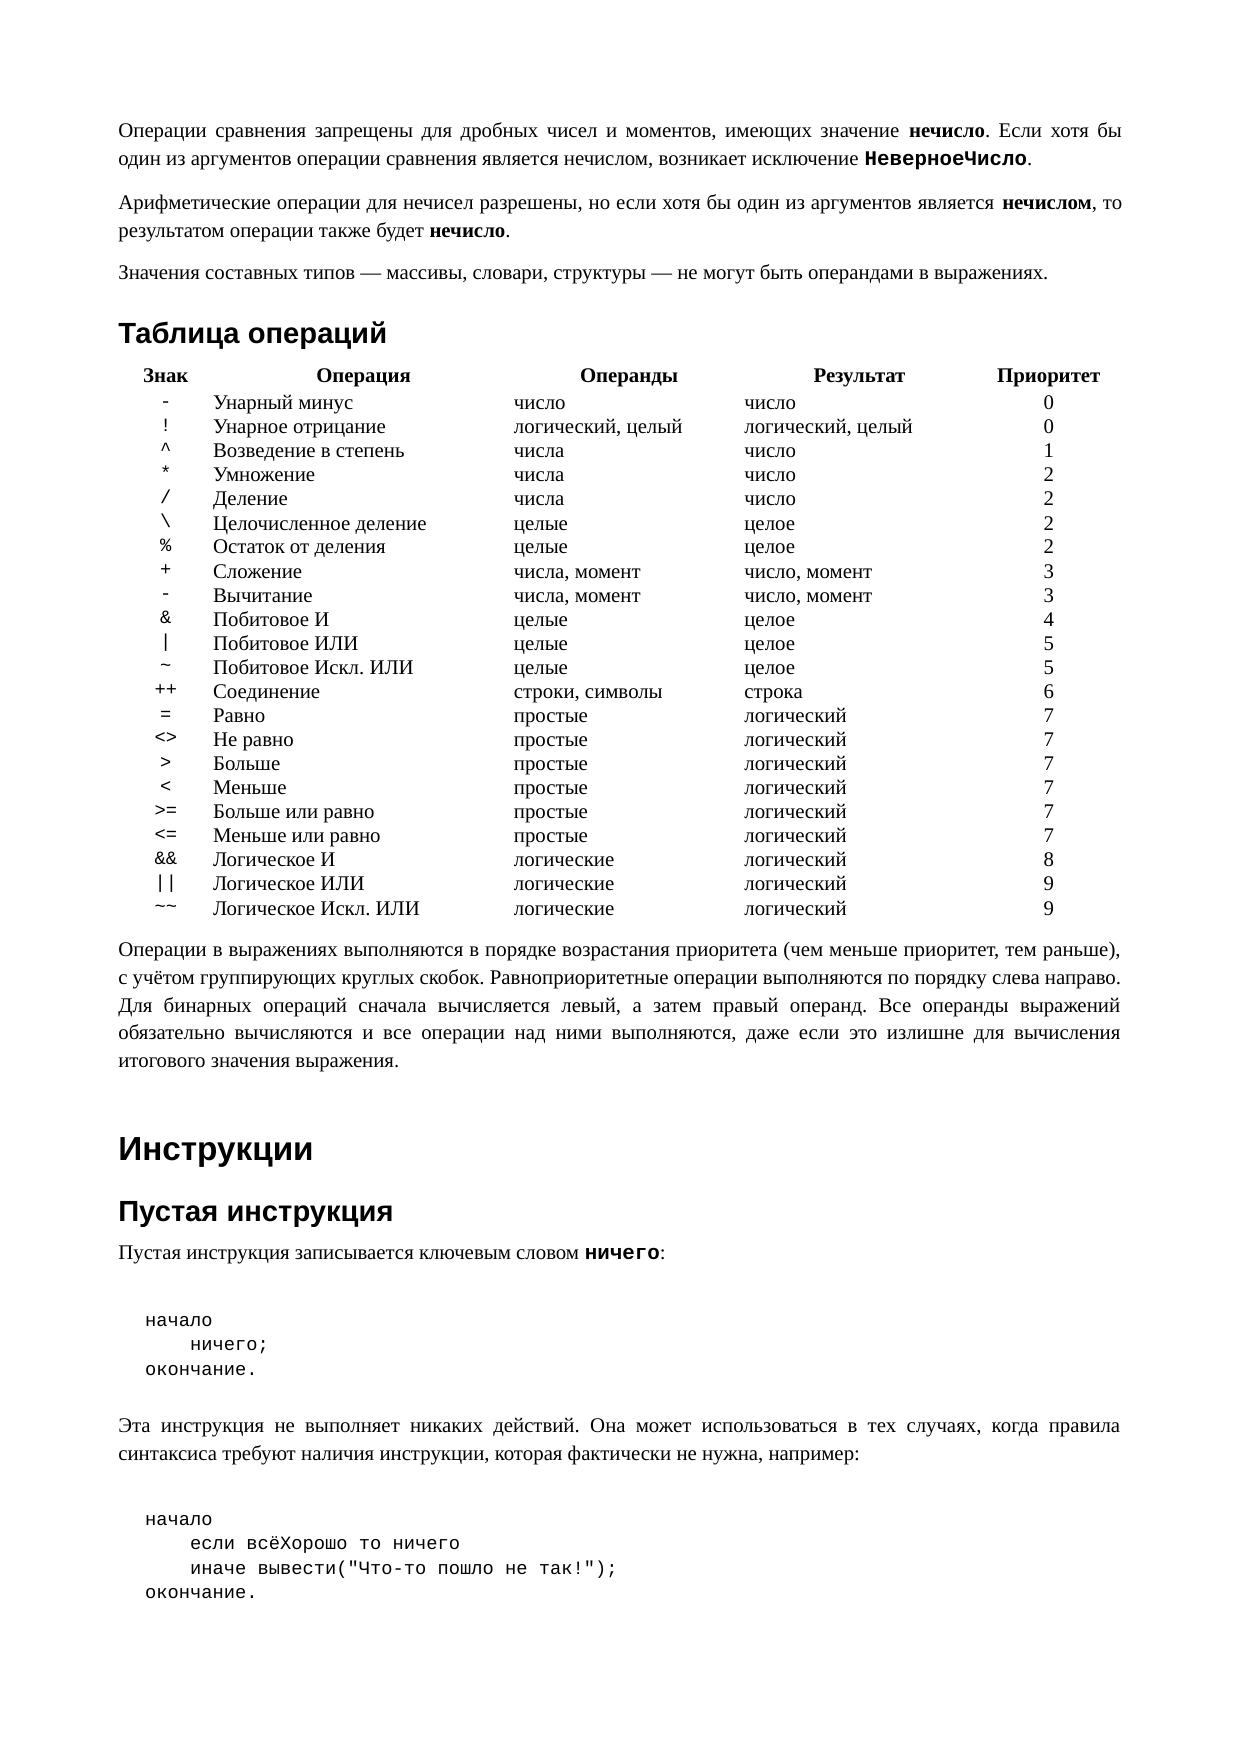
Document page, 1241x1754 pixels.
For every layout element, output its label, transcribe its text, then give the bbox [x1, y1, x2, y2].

table_cell 2 [975, 535, 1122, 558]
table_cell числа [514, 462, 744, 486]
table_cell простые [514, 823, 744, 847]
table_cell строки, символы [514, 679, 744, 703]
table_cell логический [744, 895, 974, 919]
table_cell ++ [118, 679, 213, 703]
table_cell = [118, 703, 213, 727]
table_cell логический, целый [514, 414, 744, 438]
table_cell 7 [975, 775, 1122, 799]
table_cell целые [514, 535, 744, 558]
table_cell Равно [213, 703, 514, 727]
table_header Результат [744, 363, 974, 390]
table_cell ~~ [118, 895, 213, 919]
table_cell 0 [975, 414, 1122, 438]
table_cell строка [744, 679, 974, 703]
table_cell Меньше [213, 775, 514, 799]
subtitle Пустая инструкция [118, 1194, 1122, 1228]
table_cell 2 [975, 462, 1122, 486]
table_cell целые [514, 655, 744, 679]
table_cell & [118, 607, 213, 631]
table_cell ~ [118, 655, 213, 679]
table_cell число [744, 438, 974, 462]
table_cell целые [514, 510, 744, 534]
table_cell целые [514, 607, 744, 631]
table_cell число, момент [744, 583, 974, 607]
table_cell числа, момент [514, 559, 744, 583]
table_cell простые [514, 703, 744, 727]
table_cell Меньше или равно [213, 823, 514, 847]
subtitle Таблица операций [118, 316, 1122, 350]
table_cell числа [514, 438, 744, 462]
table_cell Больше [213, 751, 514, 775]
table_cell Побитовое И [213, 607, 514, 631]
table_cell 5 [975, 655, 1122, 679]
table_cell <= [118, 823, 213, 847]
table_cell целое [744, 535, 974, 558]
table_cell логические [514, 871, 744, 895]
table_cell простые [514, 799, 744, 823]
table_cell || [118, 871, 213, 895]
table_cell целое [744, 607, 974, 631]
table_cell целое [744, 631, 974, 655]
table_cell 2 [975, 510, 1122, 534]
table_cell 8 [975, 847, 1122, 871]
table_cell простые [514, 751, 744, 775]
table_cell число [744, 390, 974, 414]
table_cell && [118, 847, 213, 871]
table_cell Соединение [213, 679, 514, 703]
table_cell < [118, 775, 213, 799]
table_cell логический [744, 703, 974, 727]
table_header Операция [213, 363, 514, 390]
table_cell целые [514, 631, 744, 655]
table_cell + [118, 559, 213, 583]
table_cell целое [744, 655, 974, 679]
table_header Знак [118, 363, 213, 390]
text Операции в выражениях выполняются в порядке возрастания приоритета (чем меньше приоритет, тем раньше), с учётом группирующих круглых скобок. Равноприоритетные операции выполняются по порядку слева направо. Для бинарных операций сначала вычисляется левый, а затем правый операнд. Все операнды выражений обязательно вычисляются и все операции над ними выполняются, даже если это излишне для вычисления итогового значения выражения. [118, 937, 1122, 1072]
table_cell | [118, 631, 213, 655]
table_cell логический [744, 871, 974, 895]
table_cell Побитовое Искл. ИЛИ [213, 655, 514, 679]
table_cell 5 [975, 631, 1122, 655]
table_cell логический [744, 823, 974, 847]
table_cell - [118, 390, 213, 414]
table_cell Не равно [213, 727, 514, 751]
table_cell Логическое Искл. ИЛИ [213, 895, 514, 919]
table_cell логические [514, 895, 744, 919]
table_cell Умножение [213, 462, 514, 486]
table_cell логический [744, 751, 974, 775]
table_cell целое [744, 510, 974, 534]
table_cell Сложение [213, 559, 514, 583]
table_header Операнды [514, 363, 744, 390]
table_header Приоритет [975, 363, 1122, 390]
table_cell 9 [975, 895, 1122, 919]
table_cell 7 [975, 703, 1122, 727]
table_cell / [118, 486, 213, 510]
text начало ничего; окончание. [136, 1302, 1104, 1390]
table_cell > [118, 751, 213, 775]
text Пустая инструкция записывается ключевым словом ничего: [118, 1240, 1122, 1266]
table_cell 0 [975, 390, 1122, 414]
text Операции сравнения запрещены для дробных чисел и моментов, имеющих значение нечисло. Если хотя бы один из аргументов операции сравнения является нечислом, возникает исключение НеверноеЧисло. [118, 118, 1122, 171]
table_cell * [118, 462, 213, 486]
table_cell логический [744, 847, 974, 871]
table_cell <> [118, 727, 213, 751]
table_cell 7 [975, 799, 1122, 823]
table_cell число [744, 462, 974, 486]
text Эта инструкция не выполняет никаких действий. Она может использоваться в тех случаях, когда правила синтаксиса требуют наличия инструкции, которая фактически не нужна, например: [118, 1413, 1122, 1465]
table_cell ! [118, 414, 213, 438]
table_cell Побитовое ИЛИ [213, 631, 514, 655]
table_cell % [118, 535, 213, 558]
table_cell Логическое ИЛИ [213, 871, 514, 895]
table_cell 6 [975, 679, 1122, 703]
table_cell логические [514, 847, 744, 871]
table_cell логический [744, 727, 974, 751]
table_cell числа [514, 486, 744, 510]
table_cell 3 [975, 559, 1122, 583]
table_cell - [118, 583, 213, 607]
table_cell 7 [975, 751, 1122, 775]
table_cell логический [744, 799, 974, 823]
text Арифметические операции для нечисел разрешены, но если хотя бы один из аргументов является нечислом, то результатом операции также будет нечисло. [118, 190, 1122, 242]
table_cell число [744, 486, 974, 510]
text начало если всёХорошо то ничего иначе вывести("Что-то пошло не так!"); окончание. [136, 1501, 1104, 1613]
table_cell Логическое И [213, 847, 514, 871]
table_cell Унарный минус [213, 390, 514, 414]
table_cell простые [514, 727, 744, 751]
subtitle Инструкции [118, 1128, 1122, 1167]
table_cell 7 [975, 823, 1122, 847]
table_cell число [514, 390, 744, 414]
table_cell число, момент [744, 559, 974, 583]
table_cell 4 [975, 607, 1122, 631]
table_cell ^ [118, 438, 213, 462]
table_cell 7 [975, 727, 1122, 751]
table_cell 3 [975, 583, 1122, 607]
table_cell Целочисленное деление [213, 510, 514, 534]
table_cell простые [514, 775, 744, 799]
table_cell 9 [975, 871, 1122, 895]
table_cell логический, целый [744, 414, 974, 438]
table_cell логический [744, 775, 974, 799]
table_cell числа, момент [514, 583, 744, 607]
table_cell 1 [975, 438, 1122, 462]
table_cell 2 [975, 486, 1122, 510]
table_cell Больше или равно [213, 799, 514, 823]
table_cell \ [118, 510, 213, 534]
table_cell Вычитание [213, 583, 514, 607]
table_cell Остаток от деления [213, 535, 514, 558]
table_cell Унарное отрицание [213, 414, 514, 438]
table_cell Деление [213, 486, 514, 510]
table_cell >= [118, 799, 213, 823]
text Значения составных типов — массивы, словари, структуры — не могут быть операндами в выражениях. [118, 260, 1122, 284]
table_cell Возведение в степень [213, 438, 514, 462]
